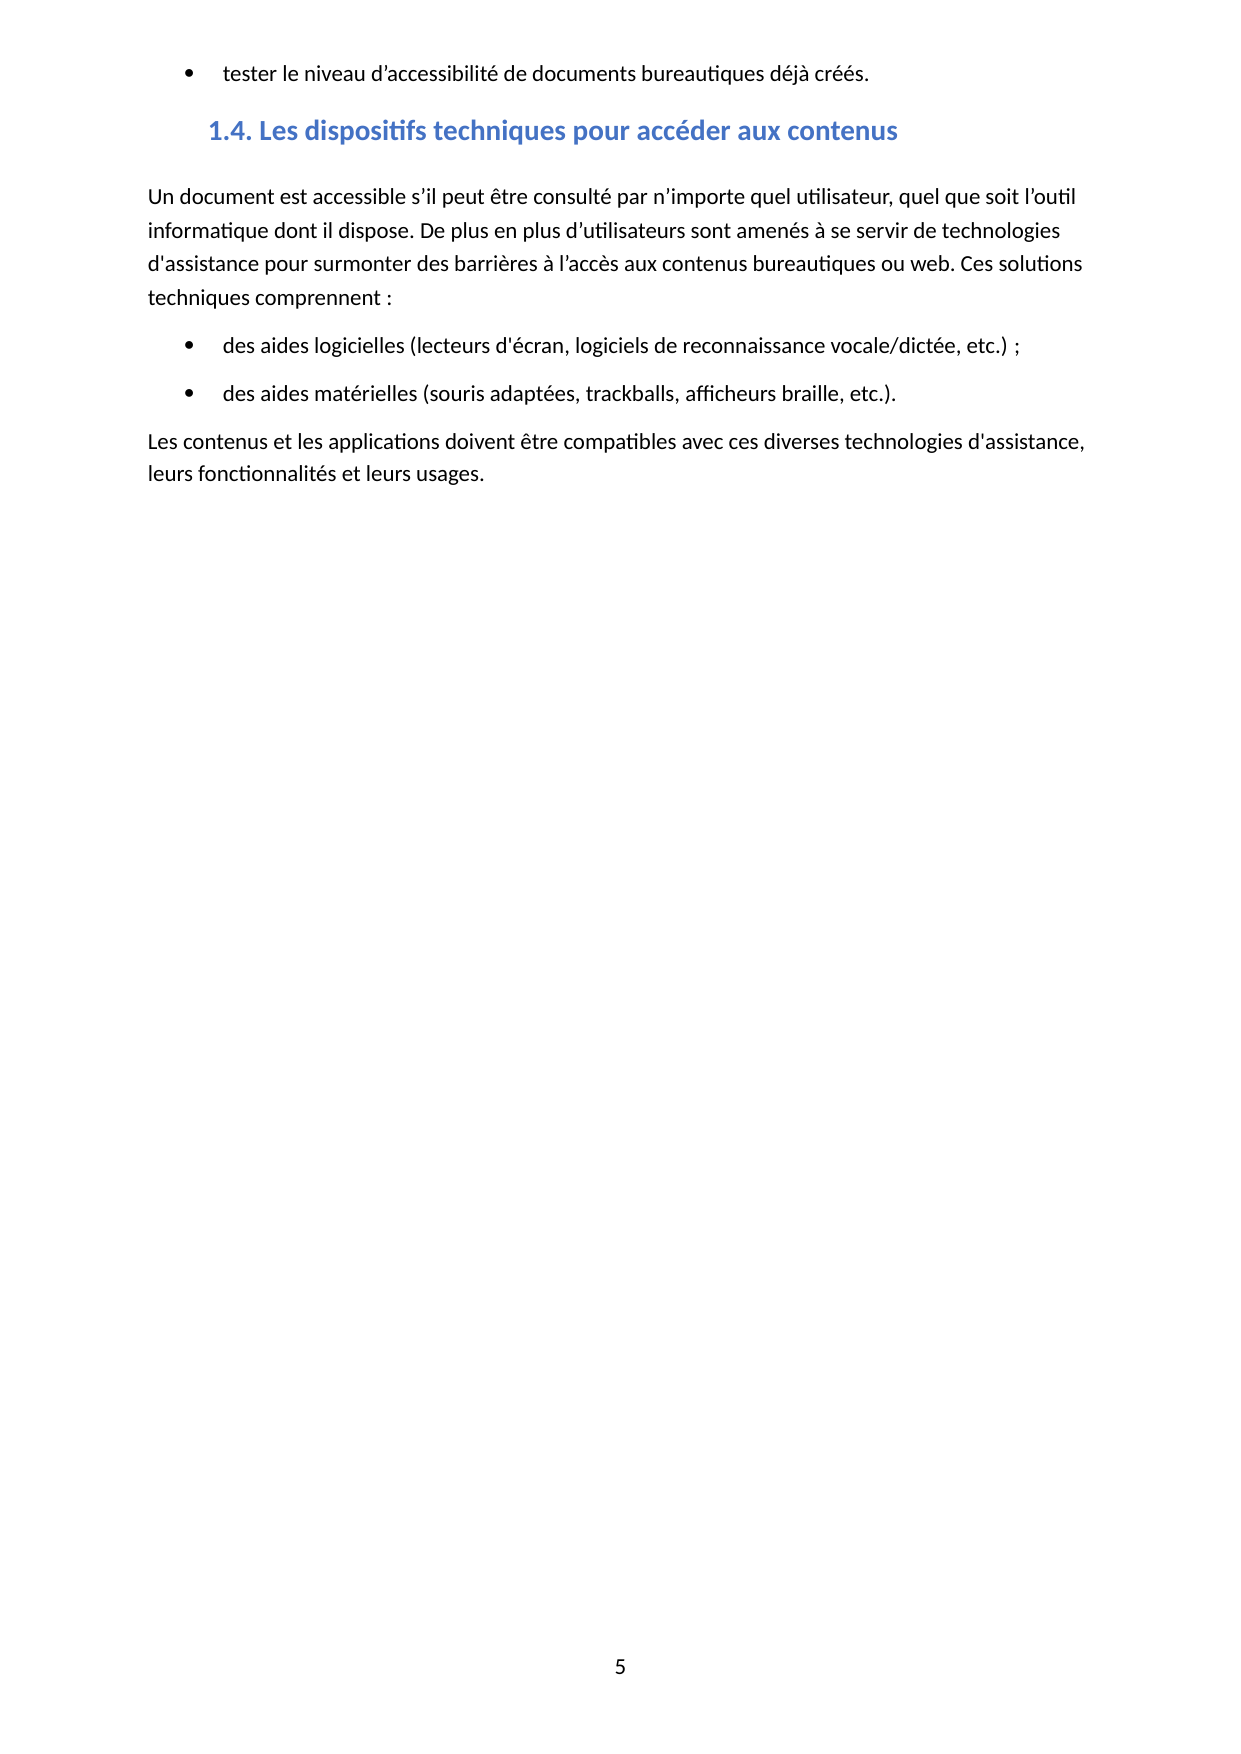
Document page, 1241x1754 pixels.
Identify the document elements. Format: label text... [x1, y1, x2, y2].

text Un document est accessible s’il peut être consulté par n’importe quel utilisateur, quel que soit l’outil informatique dont il dispose. De plus en plus d’utilisateurs sont amenés à se servir de technologies d'assistance pour surmonter des barrières à l’accès aux contenus bureautiques ou web. Ces solutions techniques comprennent : [148, 182, 1093, 311]
list des aides logicielles (lecteurs d'écran, logiciels de reconnaissance vocale/dictée, etc.) ; [185, 331, 1093, 359]
list des aides matérielles (souris adaptées, trackballs, afficheurs braille, etc.). [185, 379, 1093, 407]
text Les contenus et les applications doivent être compatibles avec ces diverses technologies d'assistance, leurs fonctionnalités et leurs usages. [148, 427, 1093, 487]
subtitle 1.4. Les dispositifs techniques pour accéder aux contenus [148, 112, 1093, 148]
list tester le niveau d’accessibilité de documents bureautiques déjà créés. [185, 59, 1093, 87]
